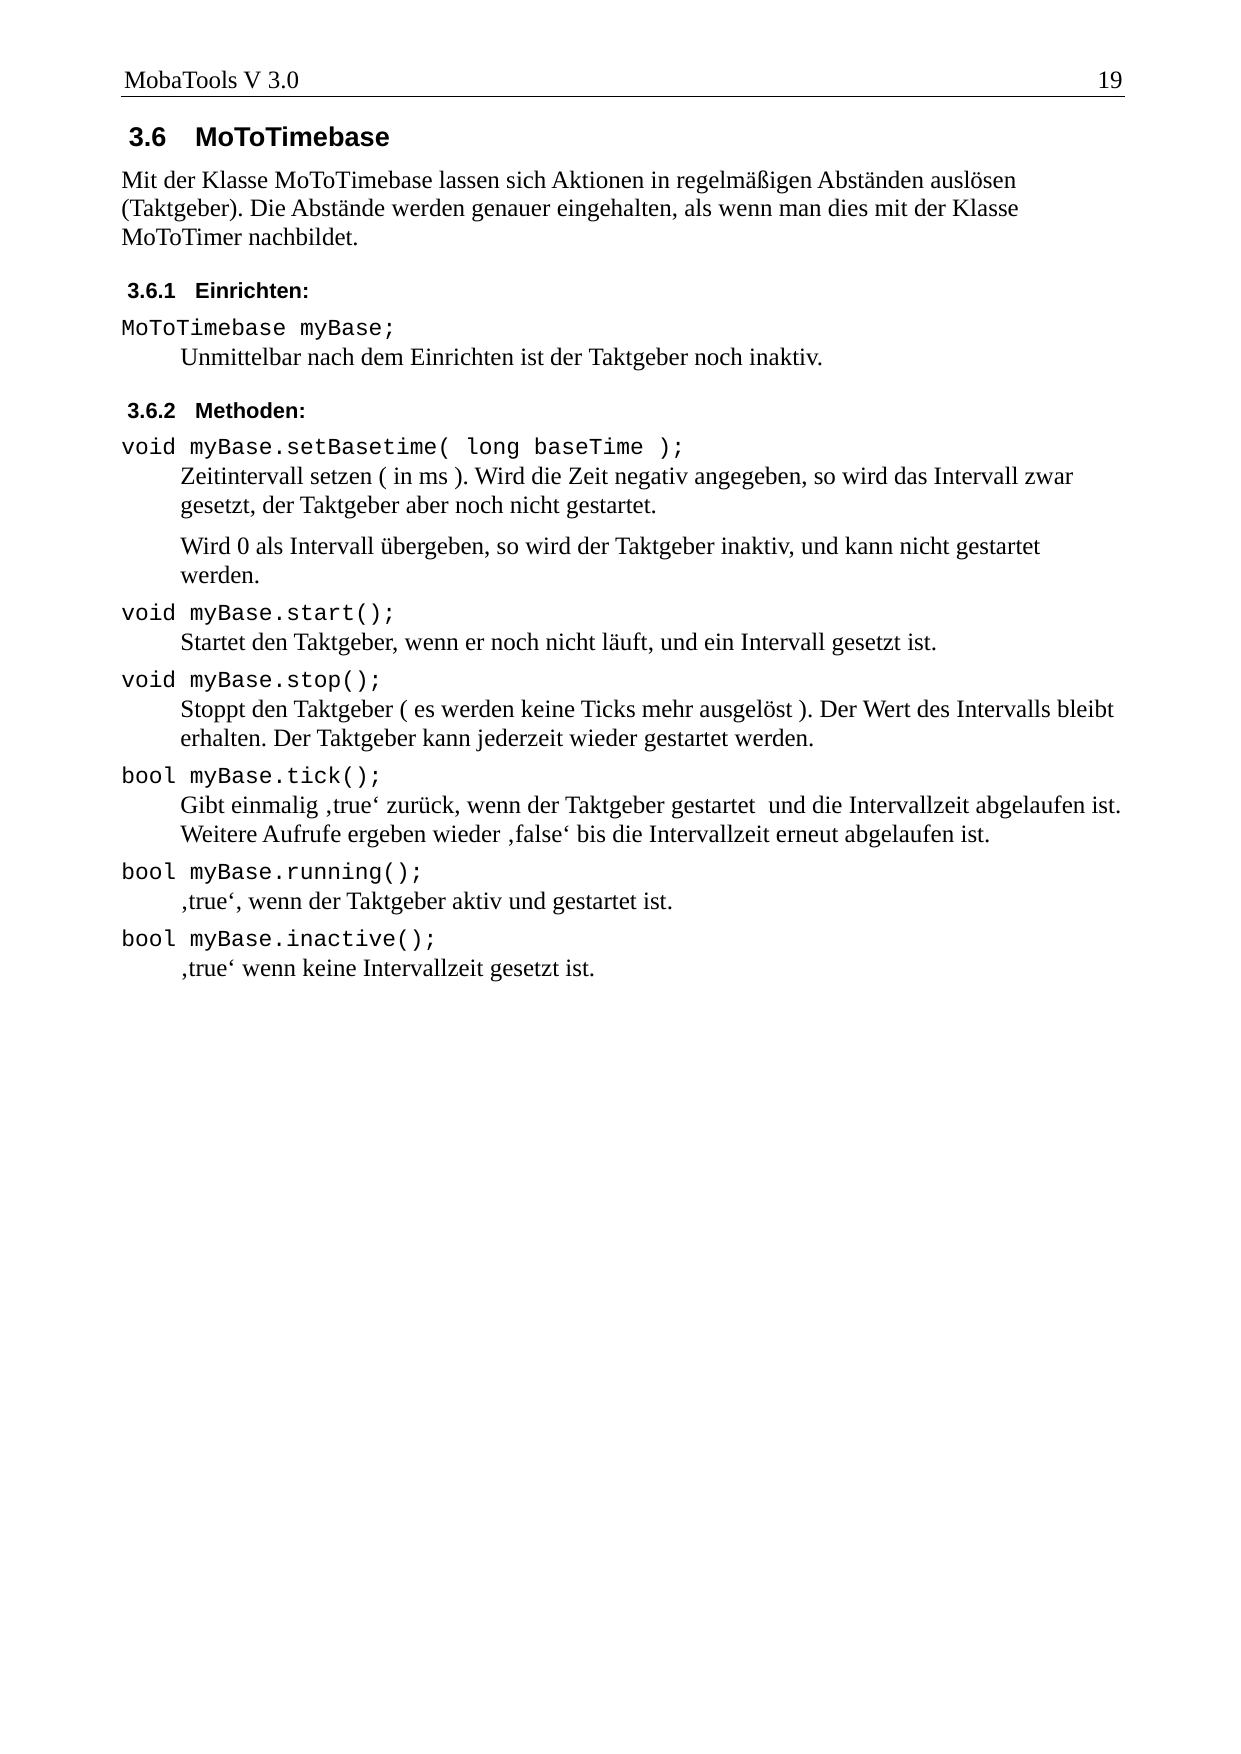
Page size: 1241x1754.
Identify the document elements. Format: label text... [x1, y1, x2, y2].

text void myBase.stop(); [121, 668, 1125, 694]
text Stoppt den Taktgeber ( es werden keine Ticks mehr ausgelöst ). Der Wert des Intervalls bleibt erhalten. Der Taktgeber kann jederzeit wieder gestartet werden. [180, 694, 1125, 752]
text Mit der Klasse MoToTimebase lassen sich Aktionen in regelmäßigen Abständen auslösen (Taktgeber). Die Abstände werden genauer eingehalten, als wenn man dies mit der Klasse MoToTimer nachbildet. [121, 165, 1125, 251]
text Zeitintervall setzen ( in ms ). Wird die Zeit negativ angegeben, so wird das Intervall zwar gesetzt, der Taktgeber aber noch nicht gestartet. [180, 461, 1125, 519]
text bool myBase.running(); [121, 860, 1125, 886]
text Startet den Taktgeber, wenn er noch nicht läuft, und ein Intervall gesetzt ist. [180, 627, 1125, 656]
subtitle Einrichten: [121, 278, 1125, 303]
text ‚true‘, wenn der Taktgeber aktiv und gestartet ist. [180, 886, 1125, 915]
text Gibt einmalig ‚true‘ zurück, wenn der Taktgeber gestartet und die Intervallzeit abgelaufen ist. Weitere Aufrufe ergeben wieder ‚false‘ bis die Intervallzeit erneut abgelaufen ist. [180, 790, 1125, 848]
text ‚true‘ wenn keine Intervallzeit gesetzt ist. [180, 953, 1125, 982]
text Wird 0 als Intervall übergeben, so wird der Taktgeber inaktiv, und kann nicht gestartet werden. [180, 531, 1125, 589]
subtitle Methoden: [121, 398, 1125, 423]
text bool myBase.inactive(); [121, 927, 1125, 953]
text void myBase.start(); [121, 601, 1125, 627]
text Unmittelbar nach dem Einrichten ist der Taktgeber noch inaktiv. [180, 342, 1125, 371]
subtitle MoToTimebase [121, 121, 1125, 152]
text void myBase.setBasetime( long baseTime ); [121, 435, 1125, 461]
text MoToTimebase myBase; [121, 316, 1125, 342]
text bool myBase.tick(); [121, 764, 1125, 790]
